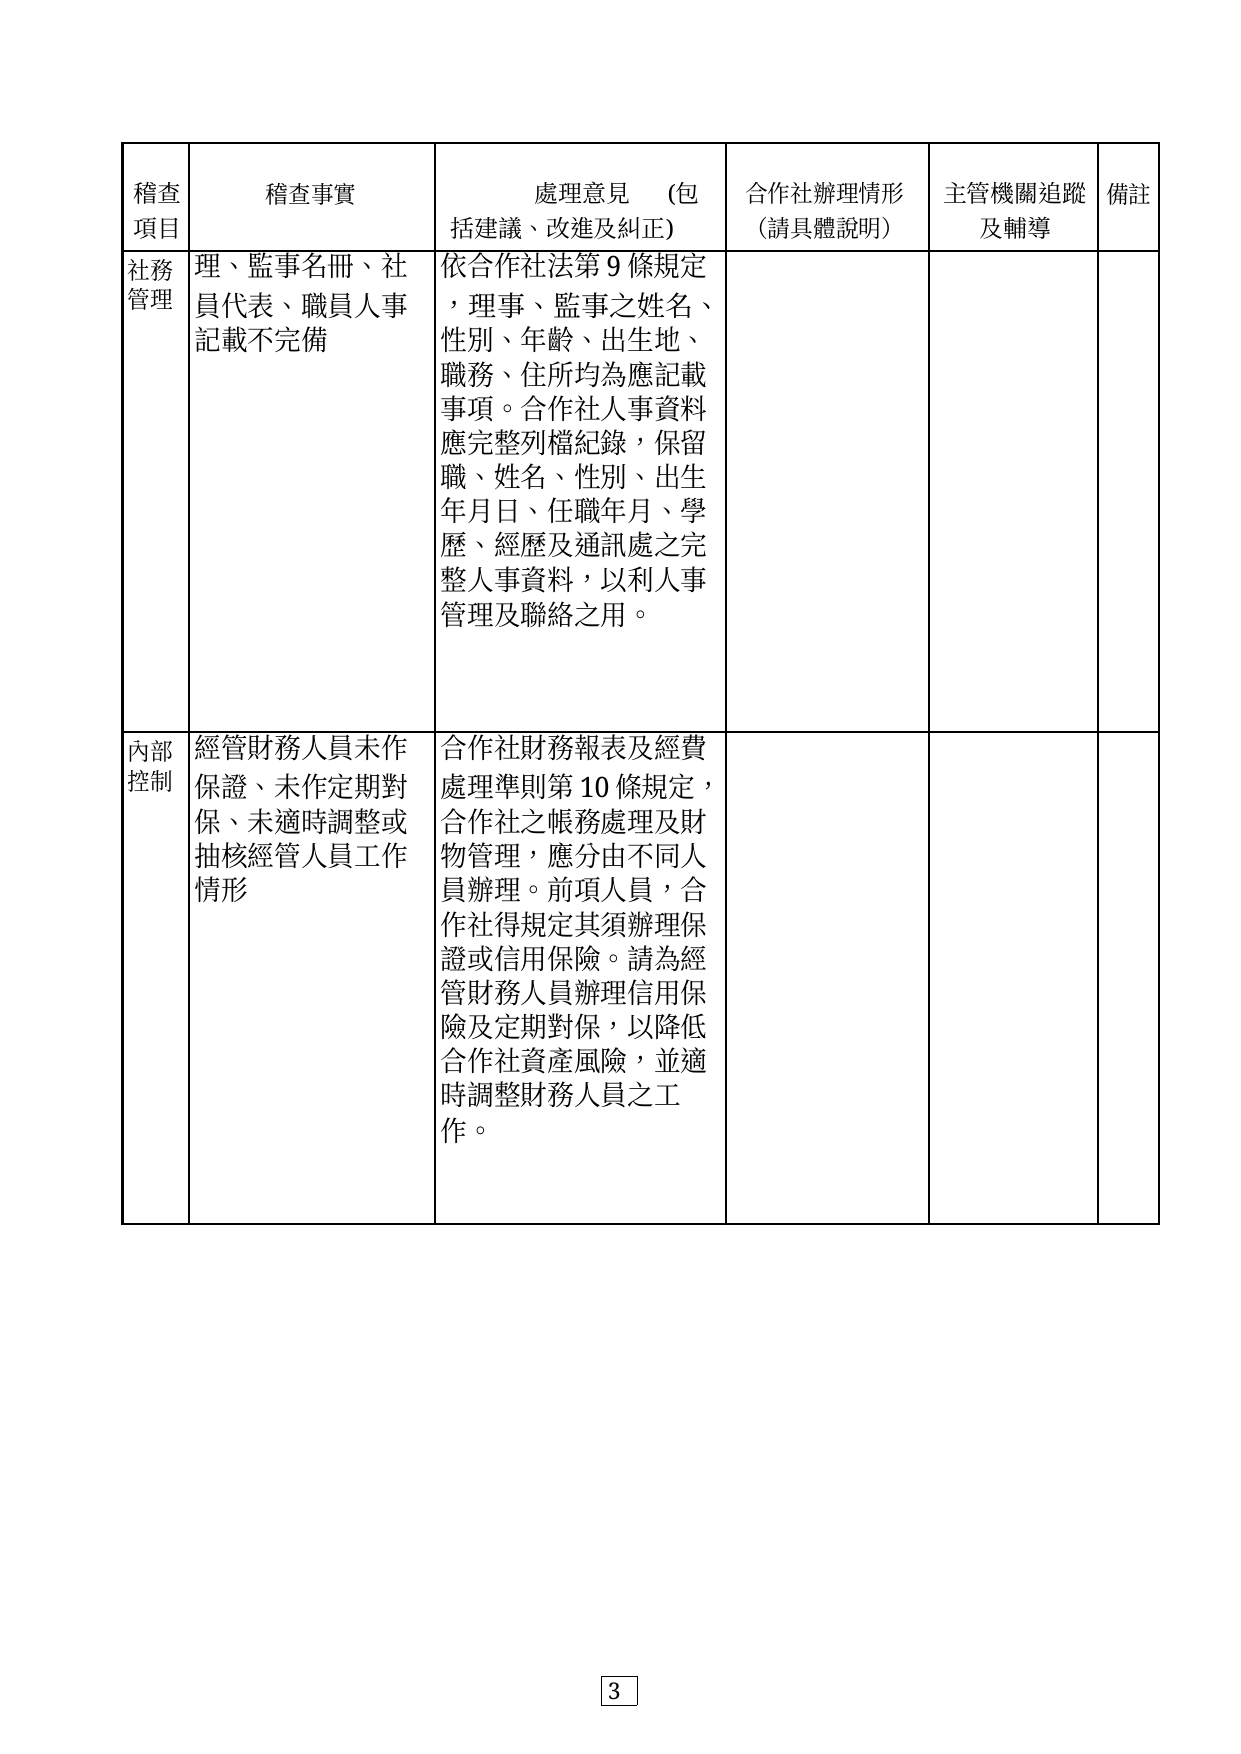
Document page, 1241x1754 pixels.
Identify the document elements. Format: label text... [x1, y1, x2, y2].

table_cell [124, 907, 188, 941]
table_cell 職、姓名、性別、出生 [436, 460, 725, 494]
table_cell 證或信用保險。請為經 [436, 941, 725, 976]
table_cell 記載不完備 [190, 323, 434, 357]
table_cell [124, 839, 188, 873]
table_cell 整人事資料，以利人事 [436, 562, 725, 596]
table_cell 作。 [436, 1112, 725, 1223]
table_cell [1099, 733, 1158, 1223]
table_cell [727, 733, 928, 1223]
table_cell [190, 907, 434, 941]
table_cell 理、監事名冊、社 [190, 252, 434, 286]
table_cell [124, 596, 188, 731]
table_cell [124, 941, 188, 976]
table_cell 抽核經管人員工作 [190, 839, 434, 873]
table_cell [124, 357, 188, 391]
table_cell [727, 252, 928, 731]
table_header 備註 [1099, 144, 1158, 249]
table_cell 員代表、職員人事 [190, 286, 434, 323]
table_cell 合作社之帳務處理及財 [436, 805, 725, 839]
table_cell [124, 976, 188, 1010]
table_cell [1099, 252, 1158, 731]
table_cell 管財務人員辦理信用保 [436, 976, 725, 1010]
table_cell [190, 528, 434, 562]
table_cell [190, 976, 434, 1010]
table_cell 保、未適時調整或 [190, 805, 434, 839]
table_cell [124, 426, 188, 460]
table_cell 經管財務人員未作 [190, 733, 434, 768]
table_header 合作社辦理情形 （請具體說明） [727, 144, 928, 249]
table_cell [124, 1078, 188, 1112]
table_cell [190, 562, 434, 596]
table_cell 依合作社法第9條規定 [436, 252, 725, 286]
table_cell 合作社資產風險，並適 [436, 1044, 725, 1078]
table_cell 歷、經歷及通訊處之完 [436, 528, 725, 562]
table_cell 管理 [124, 286, 188, 323]
table_cell [190, 596, 434, 731]
table_cell [124, 460, 188, 494]
table_header 稽查項目 [124, 144, 188, 249]
table_cell [190, 494, 434, 528]
table_cell 性別、年齡、出生地、 [436, 323, 725, 357]
table_cell [124, 494, 188, 528]
table_cell 內部 [124, 733, 188, 768]
table_cell [124, 873, 188, 907]
table_cell [190, 1112, 434, 1223]
table_cell [124, 528, 188, 562]
table_cell [124, 391, 188, 426]
table_cell 保證、未作定期對 [190, 768, 434, 805]
table_cell [190, 1078, 434, 1112]
table_cell [190, 1044, 434, 1078]
table_cell 社務 [124, 252, 188, 286]
table_cell 員辦理。前項人員，合 [436, 873, 725, 907]
table_cell [190, 391, 434, 426]
table_cell 物管理，應分由不同人 [436, 839, 725, 873]
table_cell [190, 941, 434, 976]
table_cell 控制 [124, 768, 188, 805]
table_cell [190, 357, 434, 391]
table_cell 事項。合作社人事資料 [436, 391, 725, 426]
table_cell [930, 252, 1097, 731]
table_header 處理意見 (包括建議、改進及糾正) [436, 144, 725, 249]
table_header 主管機關追蹤及輔導 [930, 144, 1097, 249]
table_cell [124, 562, 188, 596]
table_cell [124, 1010, 188, 1044]
table_cell ，理事、監事之姓名、 [436, 286, 725, 323]
table_cell [124, 1112, 188, 1223]
table_cell [124, 805, 188, 839]
table_cell 職務、住所均為應記載 [436, 357, 725, 391]
table_cell [930, 733, 1097, 1223]
table_cell [190, 460, 434, 494]
table_cell [190, 1010, 434, 1044]
table_cell 合作社財務報表及經費 [436, 733, 725, 768]
table_cell 管理及聯絡之用。 [436, 596, 725, 731]
table_cell [124, 1044, 188, 1078]
table_cell [190, 426, 434, 460]
table_cell 時調整財務人員之工 [436, 1078, 725, 1112]
table_header 稽查事實 [190, 144, 434, 249]
table_cell 險及定期對保，以降低 [436, 1010, 725, 1044]
table_cell 情形 [190, 873, 434, 907]
table_cell 年月日、任職年月、學 [436, 494, 725, 528]
table_cell 處理準則第10條規定， [436, 768, 725, 805]
table_cell [124, 323, 188, 357]
table_cell 應完整列檔紀錄，保留 [436, 426, 725, 460]
table_cell 作社得規定其須辦理保 [436, 907, 725, 941]
